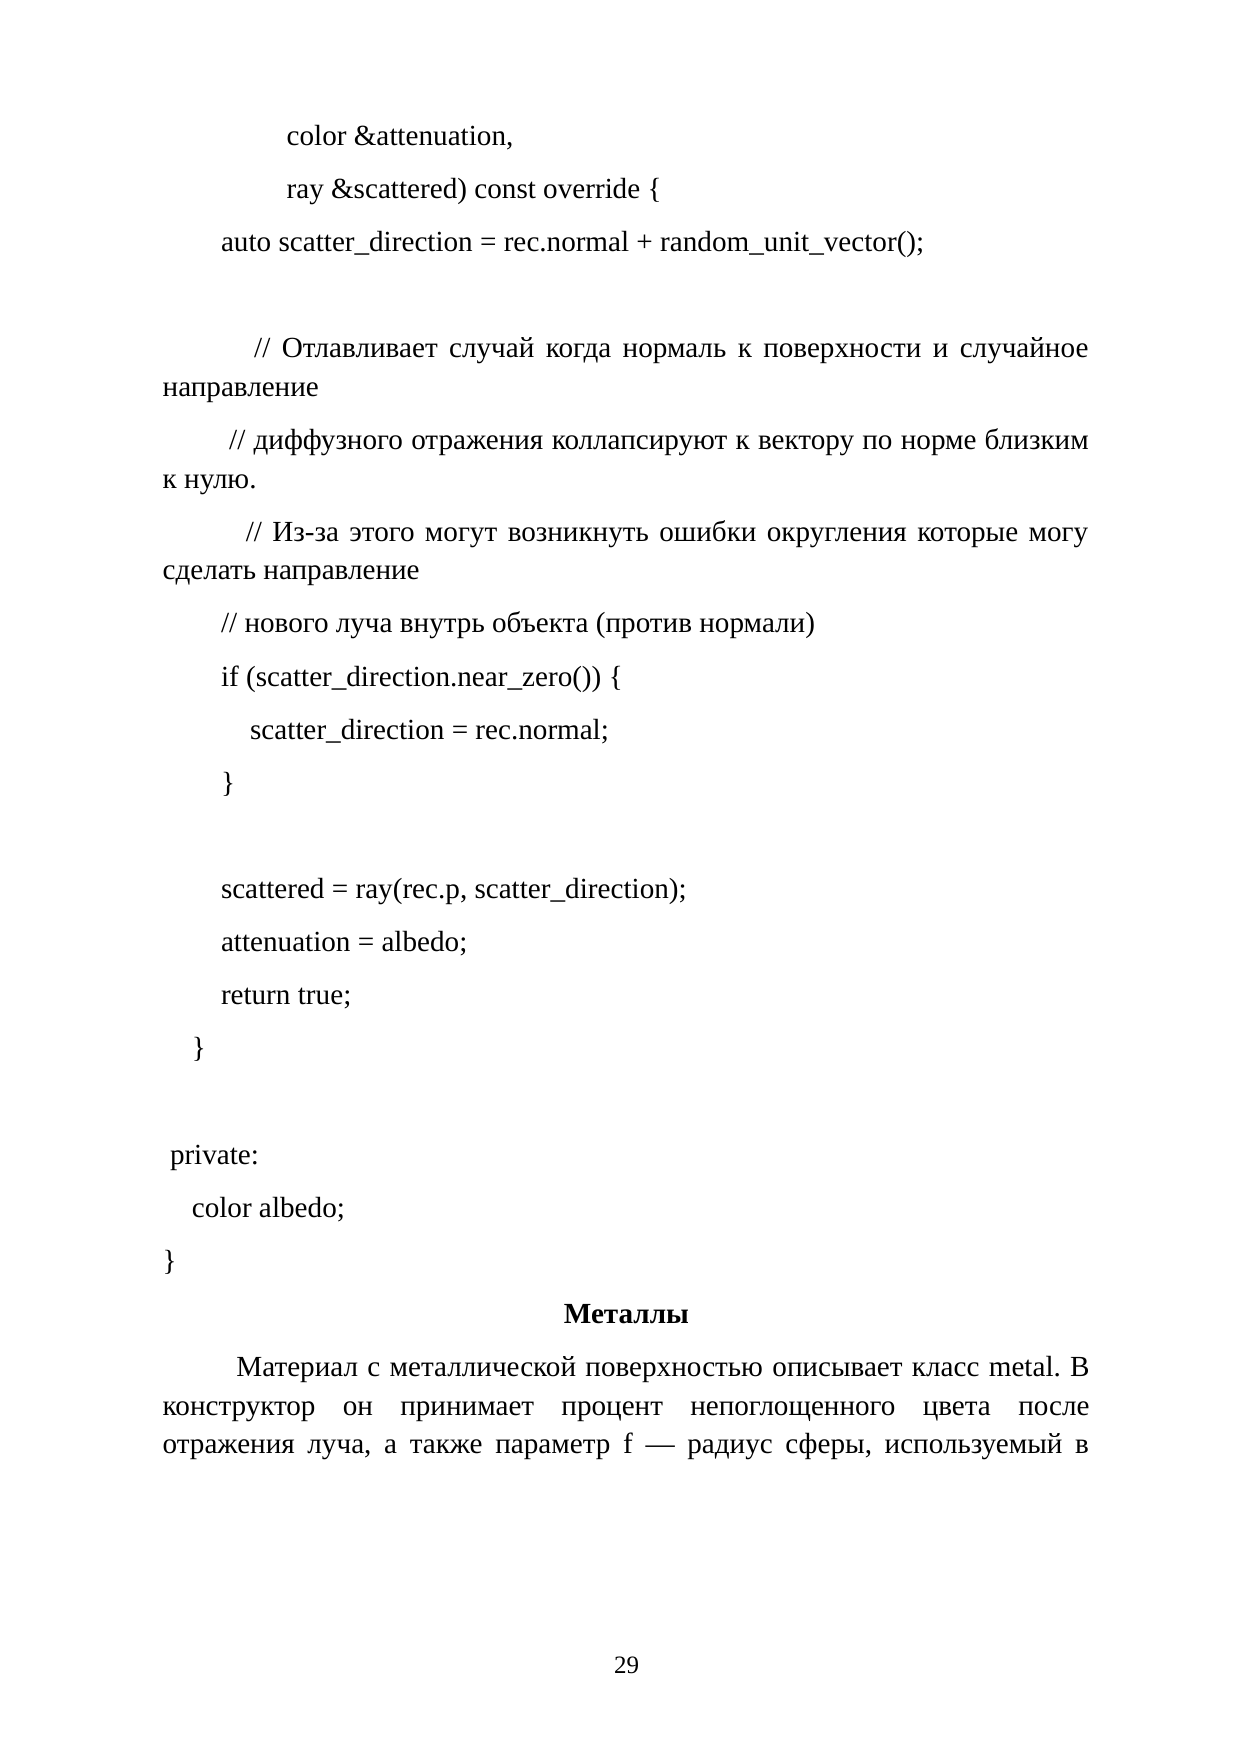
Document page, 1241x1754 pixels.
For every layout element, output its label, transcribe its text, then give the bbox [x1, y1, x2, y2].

text scattered = ray(rec.p, scatter_direction); [162, 871, 1090, 905]
text if (scatter_direction.near_zero()) { [162, 659, 1090, 692]
text attenuation = albedo; [162, 924, 1090, 958]
text } [162, 765, 1090, 798]
text } [162, 1243, 1090, 1277]
text Металлы [162, 1296, 1090, 1330]
text Материал с металлической поверхностью описывает класс metal. В конструктор он принимает процент непоглощенного цвета после отражения луча, а также параметр f — радиус сферы, используемый в [162, 1349, 1090, 1460]
text // диффузного отражения коллапсируют к вектору по норме близким к нулю. [162, 422, 1090, 494]
text } [162, 1031, 1090, 1064]
text ray &scattered) const override { [162, 171, 1090, 205]
text // Из-за этого могут возникнуть ошибки округления которые могу сделать направление [162, 514, 1090, 586]
text color &attenuation, [162, 118, 1090, 152]
text private: [162, 1137, 1090, 1170]
text auto scatter_direction = rec.normal + random_unit_vector(); [162, 224, 1090, 258]
text // Отлавливает случай когда нормаль к поверхности и случайное направление [162, 331, 1090, 403]
text return true; [162, 977, 1090, 1011]
text // нового луча внутрь объекта (против нормали) [162, 606, 1090, 639]
text color albedo; [162, 1190, 1090, 1223]
text scatter_direction = rec.normal; [162, 712, 1090, 745]
